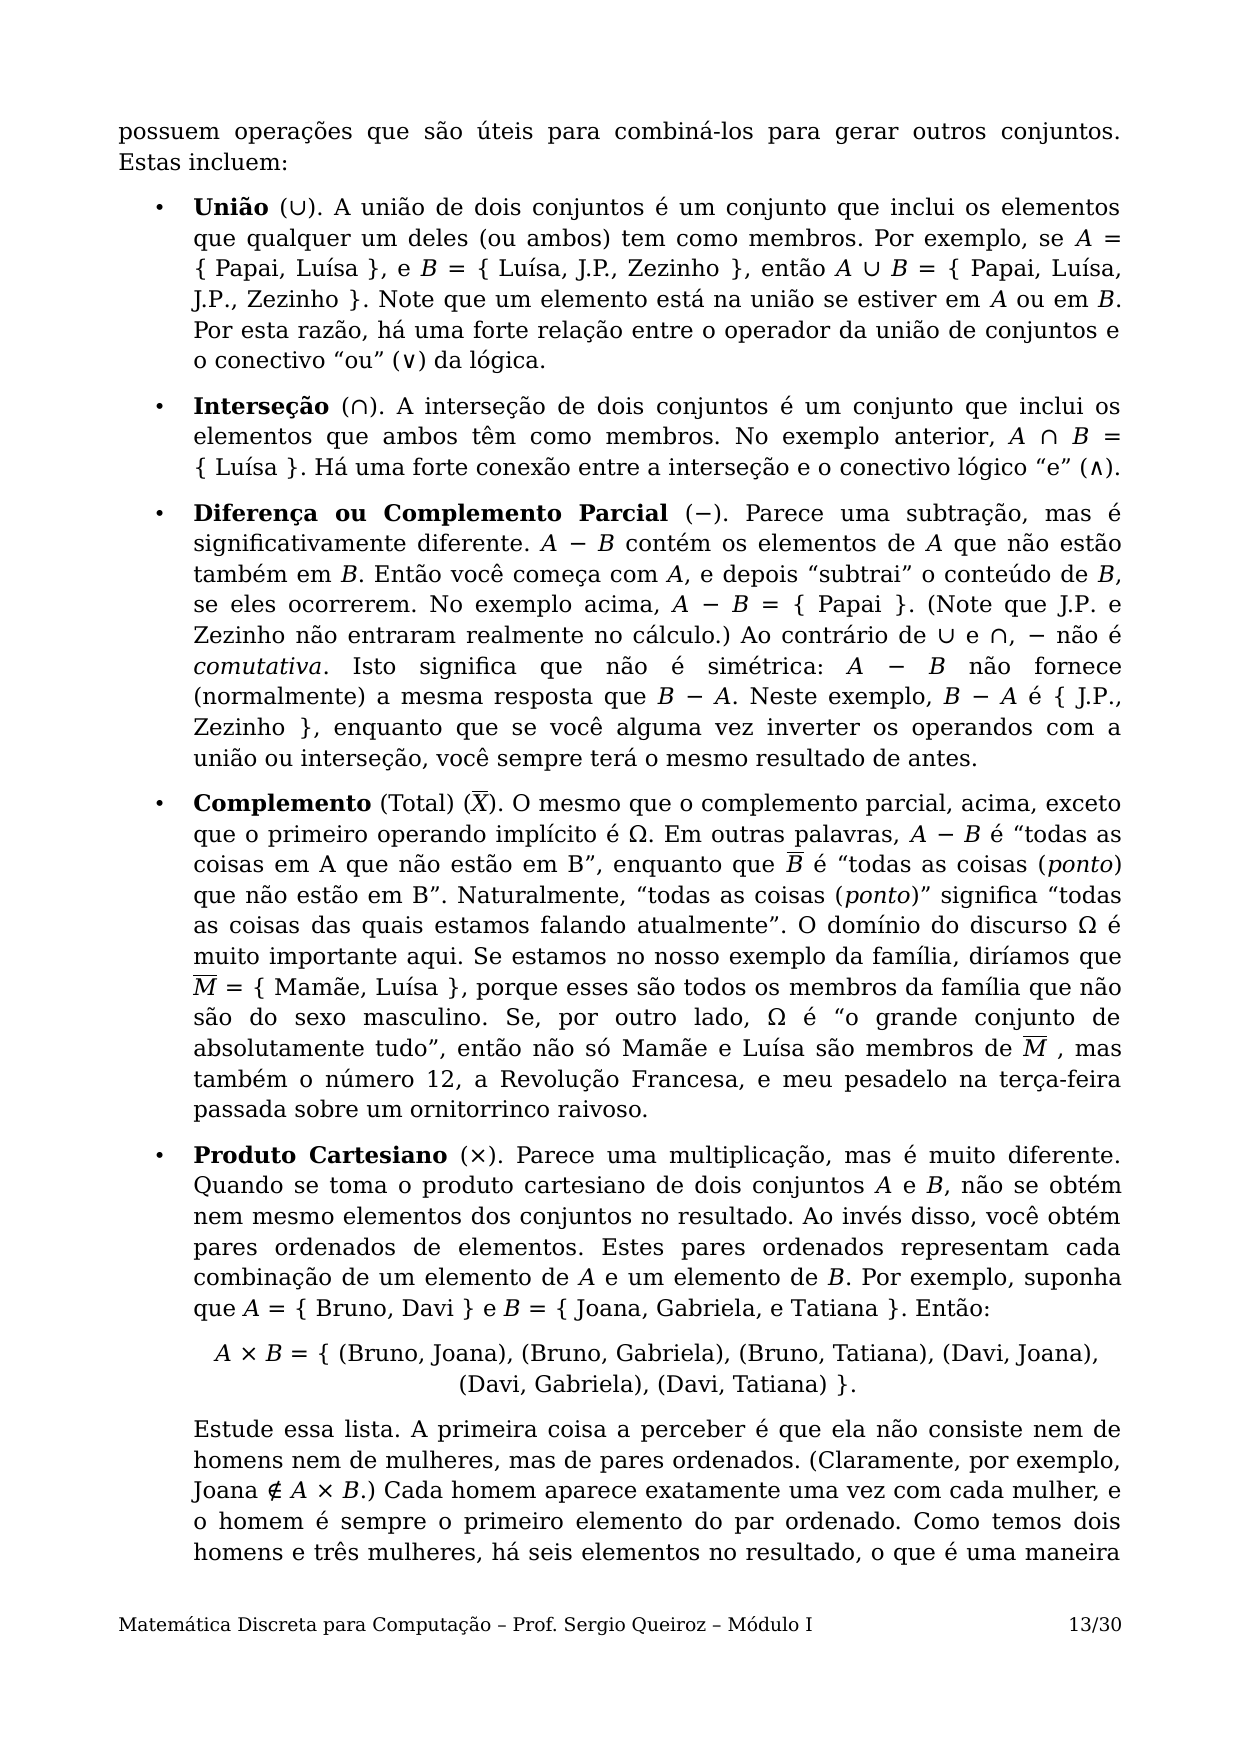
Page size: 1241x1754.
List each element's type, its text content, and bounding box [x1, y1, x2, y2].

list União (∪). A união de dois conjuntos é um conjunto que inclui os elementos que qualquer um deles (ou ambos) tem como membros. Por exemplo, se A = { Papai, Luísa }, e B = { Luísa, J.P., Zezinho }, então A ∪ B = { Papai, Luísa, J.P., Zezinho }. Note que um elemento está na união se estiver em A ou em B. Por esta razão, há uma forte relação entre o operador da união de conjuntos e o conectivo “ou” (∨) da lógica. [156, 194, 1122, 374]
list A × B = { (Bruno, Joana), (Bruno, Gabriela), (Bruno, Tatiana), (Davi, Joana), (Davi, Gabriela), (Davi, Tatiana) }. [156, 1340, 1122, 1398]
list Interseção (∩). A interseção de dois conjuntos é um conjunto que inclui os elementos que ambos têm como membros. No exemplo anterior, A ∩ B = { Luísa }. Há uma forte conexão entre a interseção e o conectivo lógico “e” (∧). [156, 393, 1122, 481]
list Estude essa lista. A primeira coisa a perceber é que ela não consiste nem de homens nem de mulheres, mas de pares ordenados. (Claramente, por exemplo, Joana ∉ A × B.) Cada homem aparece exatamente uma vez com cada mulher, e o homem é sempre o primeiro elemento do par ordenado. Como temos dois homens e três mulheres, há seis elementos no resultado, o que é uma maneira [156, 1416, 1122, 1565]
list Diferença ou Complemento Parcial (−). Parece uma subtração, mas é significativamente diferente. A − B contém os elementos de A que não estão também em B. Então você começa com A, e depois “subtrai” o conteúdo de B, se eles ocorrerem. No exemplo acima, A − B = { Papai }. (Note que J.P. e Zezinho não entraram realmente no cálculo.) Ao contrário de ∪ e ∩, − não é comutativa. Isto significa que não é simétrica: A − B não fornece (normalmente) a mesma resposta que B − A. Neste exemplo, B − A é { J.P., Zezinho }, enquanto que se você alguma vez inverter os operandos com a união ou interseção, você sempre terá o mesmo resultado de antes. [156, 499, 1122, 771]
text possuem operações que são úteis para combiná-los para gerar outros conjuntos. Estas incluem: [118, 118, 1122, 175]
list Produto Cartesiano (×). Parece uma multiplicação, mas é muito diferente. Quando se toma o produto cartesiano de dois conjuntos A e B, não se obtém nem mesmo elementos dos conjuntos no resultado. Ao invés disso, você obtém pares ordenados de elementos. Estes pares ordenados representam cada combinação de um elemento de A e um elemento de B. Por exemplo, suponha que A = { Bruno, Davi } e B = { Joana, Gabriela, e Tatiana }. Então: [156, 1142, 1122, 1322]
list Complemento (Total) (X). O mesmo que o complemento parcial, acima, exceto que o primeiro operando implícito é Ω. Em outras palavras, A − B é “todas as coisas em A que não estão em B”, enquanto que B é “todas as coisas (ponto) que não estão em B”. Naturalmente, “todas as coisas (ponto)” significa “todas as coisas das quais estamos falando atualmente”. O domínio do discurso Ω é muito importante aqui. Se estamos no nosso exemplo da família, diríamos que M = { Mamãe, Luísa }, porque esses são todos os membros da família que não são do sexo masculino. Se, por outro lado, Ω é “o grande conjunto de absolutamente tudo”, então não só Mamãe e Luísa são membros de M , mas também o número 12, a Revolução Francesa, e meu pesadelo na terça-feira passada sobre um ornitorrinco raivoso. [156, 790, 1122, 1123]
